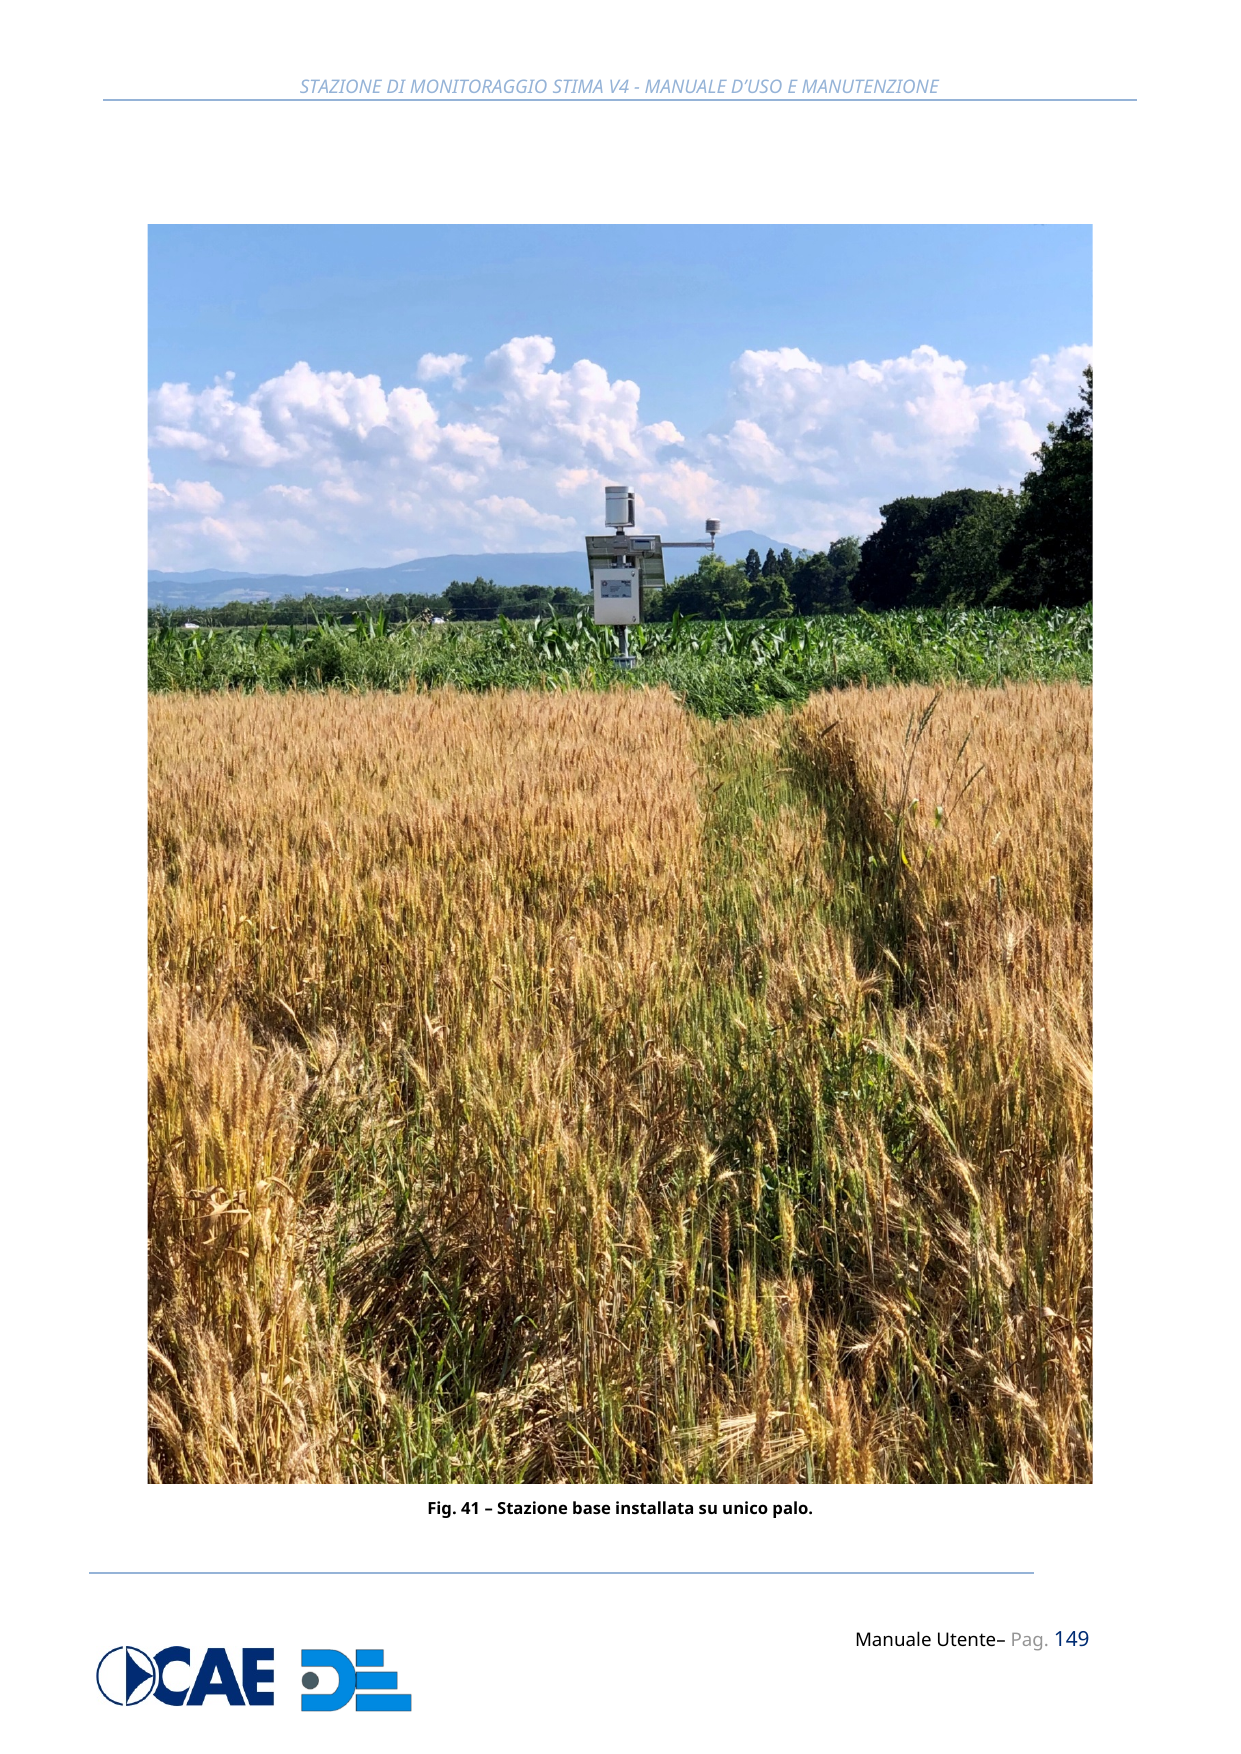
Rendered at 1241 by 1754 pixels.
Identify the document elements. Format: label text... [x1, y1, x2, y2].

text Fig. 41 – Stazione base installata su unico palo. [148, 1496, 1092, 1519]
